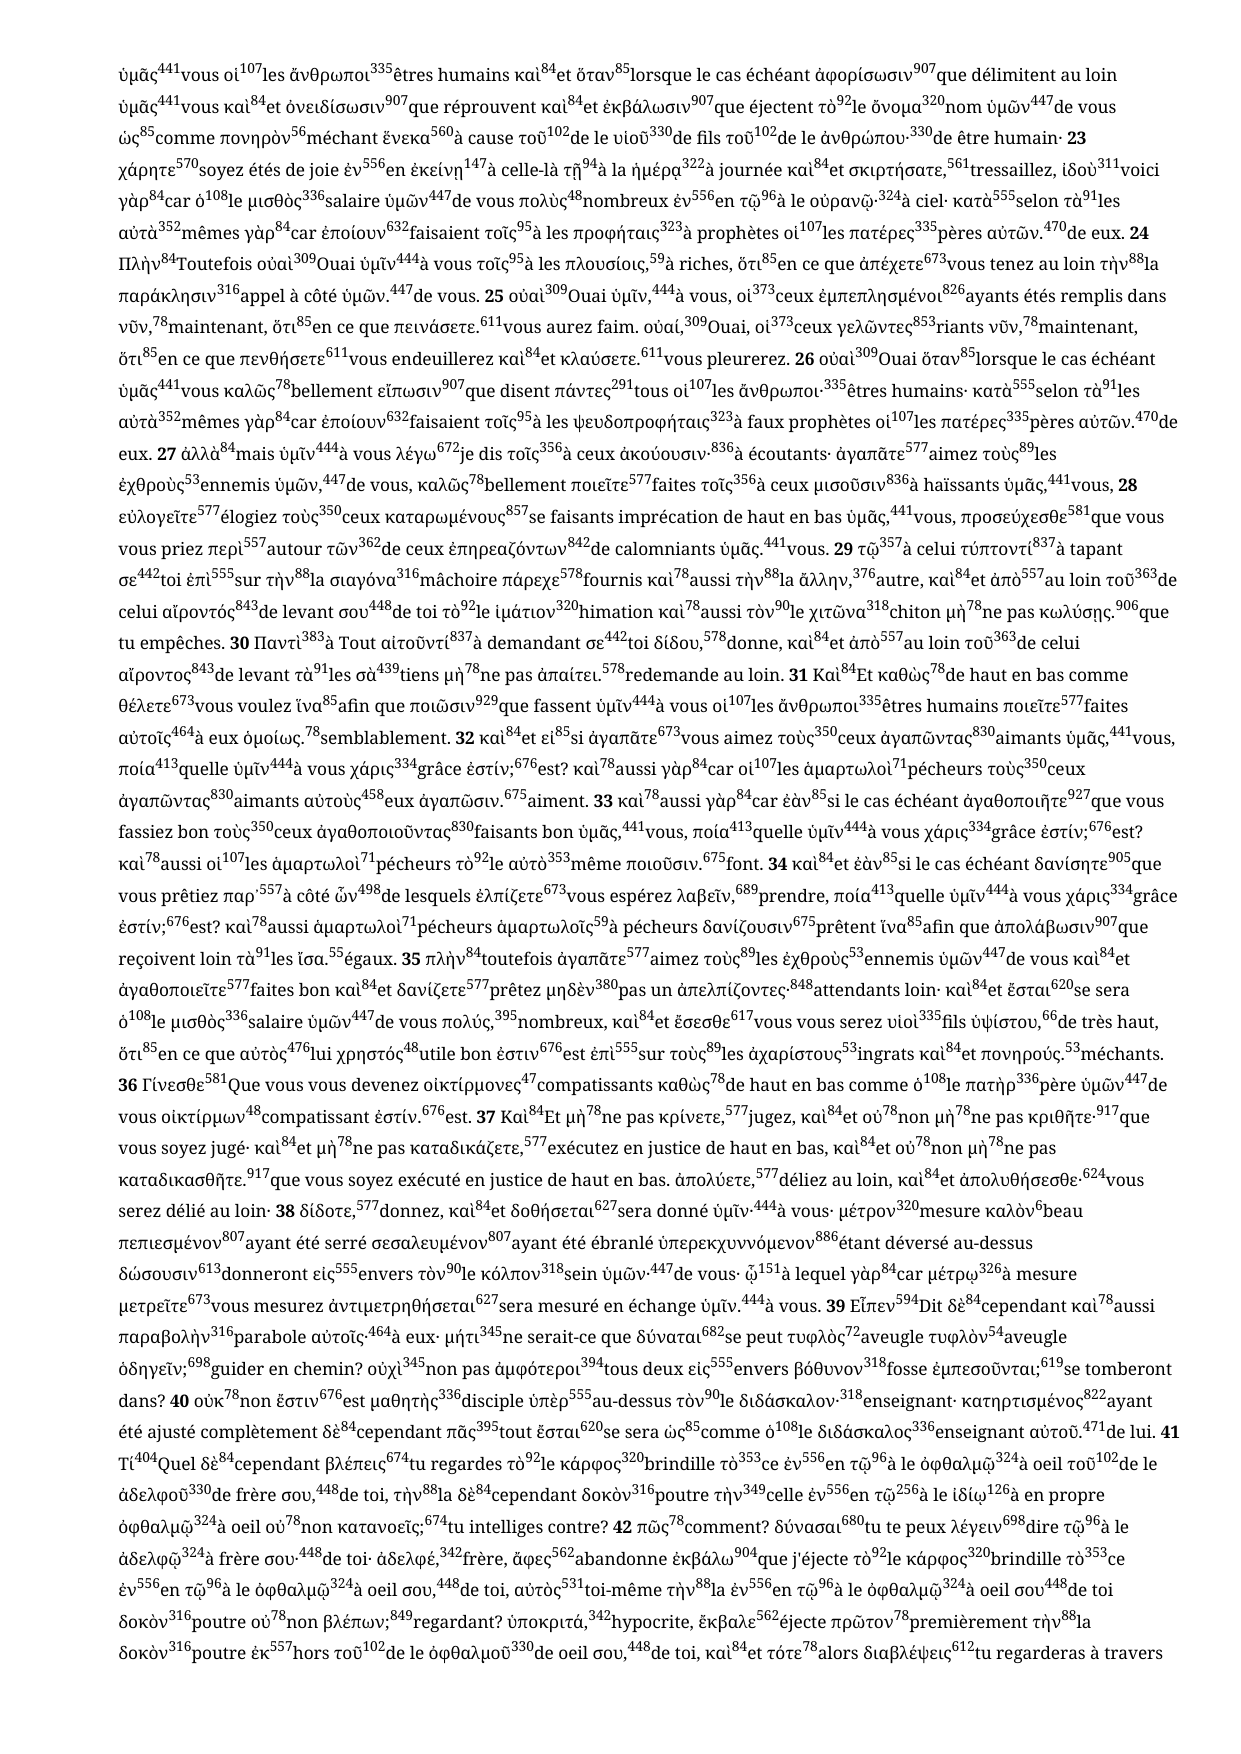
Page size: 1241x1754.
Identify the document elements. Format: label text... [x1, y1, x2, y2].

text 1 Ἐγένετο600Se devint δὲ84cependant ἐν556en σαββάτῳ326à sabbat διαπορεύεσθαι699se aller à travers αὐτὸν459lui διὰ557par σπορίμων,67de champs ensemencés, καὶ84et ἔτιλλον632épilaient οἱ107les μαθηταὶ335disciples αὐτοῦ471de lui καὶ84et ἤσθιον632mangeaient τοὺς89les στάχυας317épis ψώχοντες848froissants ταῖς253à les χερσίν.321à mains. 2 τινὲς394des quelconques δὲ84cependant τῶν101de les Φαρισαίων329de Pharisiens εἶπον·593dirent· τί404quel ποιεῖτε673vous faites ὃ507lequel οὐκ78non ἔξεστιν676est permis τοῖς97à les σάββασιν;325à sabbats? 3 καὶ84et ἀποκριθεὶς769ayant été répondu πρὸς555vers αὐτοὺς458eux εἶπεν594dit ὁ108le Ἰησοῦς·336Iésous· οὐδὲ78non cependant τοῦτο353celui-ci ἀνέγνωτε591vous prîtes connaissance ὃ489lequel ἐποίησεν594fit Δαυὶδ336Dauid ὅτε85lorsque ἐπείνασεν594eut faim αὐτὸς476lui καὶ84et οἱ368ceux μετ᾽557avec αὐτοῦ471de lui ὄντες,848étants, 4 ὡς78comme εἰσῆλθεν594vint à l'intérieur εἰς555envers τὸν90le οἶκον318maison τοῦ102de le θεοῦ330de Dieu καὶ84et τοὺς89les ἄρτους317pains τῆς100de la προθέσεως328de position en avant λαβὼν730ayant pris ἔφαγεν594mangea καὶ84et ἔδωκεν594donna τοῖς356à ceux μετ᾽557avec αὐτοῦ,471de lui, οὓς486lesquels οὐκ78non ἔξεστιν676est permis φαγεῖν689manger εἰ558si μὴ78ne pas μόνους119seuls τοὺς89les ἱερεῖς;317sacrificateurs? 5 καὶ84et ἔλεγεν633disait αὐτοῖς·464à eux· κύριός336Maître ἐστιν676est τοῦ104de le σαββάτου332de sabbat ὁ108le υἱὸς336fils τοῦ102de le ἀνθρώπου.330de être humain. 6 Ἐγένετο600Se devint δὲ84cependant ἐν556en ἑτέρῳ128à autre-différent σαββάτῳ326à sabbat εἰσελθεῖν689venir à l'intérieur αὐτὸν459lui εἰς555envers τὴν88la συναγωγὴν316synagogue καὶ84et διδάσκειν.698enseigner. καὶ84et ἦν633était ἄνθρωπος336être humain ἐκεῖ78là καὶ84et ἡ106la χεὶρ334main αὐτοῦ471de lui ἡ106la δεξιὰ21droite ἦν633était ξηρά.46sèche. 7 παρετηροῦντο638se épiaient δὲ84cependant αὐτὸν459lui οἱ107les γραμματεῖς335scribes καὶ84et οἱ107les Φαρισαῖοι335Pharisiens εἰ85si ἐν556en τῷ98à le σαββάτῳ326à sabbat θεραπεύσει,614soignera, ἵνα85afin que εὕρωσιν907que trouvent κατηγορεῖν698accuser αὐτοῦ.471de lui. 8 αὐτὸς476lui δὲ84cependant ᾔδει667avait su τοὺς89les διαλογισμοὺς317calculs au-travers αὐτῶν,470de eux, εἶπεν594dit δὲ84cependant τῷ96à le ἀνδρὶ324à homme τῷ357à celui ξηρὰν52sèche ἔχοντι837à ayant τὴν88la χεῖρα·316main· ἔγειρε578éveille καὶ84et στῆθι562dresse εἰς555envers τὸ92le μέσον·56au milieu· καὶ84et ἀναστὰς730ayant redressé ἔστη.594dressa. 9 εἶπεν594dit δὲ84cependant ὁ108le Ἰησοῦς336Iésous πρὸς555vers αὐτούς·458eux· ἐπερωτῶ672je demande sur ὑμᾶς441vous εἰ85si ἔξεστιν676est permis τῷ98à le σαββάτῳ326à sabbat ἀγαθοποιῆσαι689faire bon ἢ84ou κακοποιῆσαι,689faire mal, ψυχὴν316âme σῶσαι689sauver ἢ84ou ἀπολέσαι;689perdre au loin? 10 καὶ84et περιβλεψάμενος749se ayant regardé autour πάντας273tous αὐτοὺς458eux εἶπεν594dit αὐτῷ·465à lui· ἔκτεινον562étends dehors τὴν88la χεῖρά316main σου.448de toi. ὁ476celui δὲ84cependant ἐποίησεν594fit καὶ84et ἀποκατεστάθη608fut rétabli complètement ἡ106la χεὶρ334main αὐτοῦ.471de lui. 11 αὐτοὶ475eux δὲ84cependant ἐπλήσθησαν607furent rempli ἀνοίας328de inintelligence καὶ84et διελάλουν632bavardaient en séparant πρὸς555vers ἀλλήλους508les uns les autres τί404quel ἂν345le cas échéant ποιήσαιεν702que fassent τῷ96à le Ἰησοῦ.324à Iésous. 12 Ἐγένετο600Se devint δὲ84cependant ἐν556en ταῖς93à les ἡμέραις321à journées ταύταις146à celles-ci ἐξελθεῖν689sortir αὐτὸν459lui εἰς555envers τὸ92le ὄρος320montagne προσεύξασθαι,691se prier, καὶ84et ἦν633était διανυκτερεύων849passant toute la nuit ἐν556en τῇ94à la προσευχῇ322à prière τοῦ102de le θεοῦ.330de Dieu. 13 Καὶ84Et ὅτε85lorsque ἐγένετο600se devint ἡμέρα,334journée, προσεφώνησεν594sonna auprès τοὺς89les μαθητὰς317disciples αὐτοῦ,471de lui, καὶ84et ἐκλεξάμενος749se ayant élu ἀπ᾽557au loin αὐτῶν470de eux δώδεκα,53douze, οὓς486lesquels καὶ78aussi ἀποστόλους317envoyés ὠνόμασεν·594nomma· 14 Σίμωνα318Simon ὃν487lequel καὶ78aussi ὠνόμασεν594nomma Πέτρον,318Pierre, καὶ84et Ἀνδρέαν318André τὸν90le ἀδελφὸν318frère αὐτοῦ,471de lui, καὶ84et Ἰάκωβον318Iakobos καὶ84et Ἰωάννην318Ioannes καὶ84et Φίλιππον318Philippe καὶ84et Βαρθολομαῖον318Bar-Tolomaï 15 καὶ84et Μαθθαῖον318Matthaios καὶ84et Θωμᾶν318Thomas καὶ84et Ἰάκωβον318Iakobos Ἁλφαίου330de Alphaios καὶ84et Σίμωνα318Simon τὸν351celui καλούμενον884étant appelé ζηλωτὴν318zélote 16 καὶ84et Ἰούδαν318Iouda Ἰακώβου330de Iakobos καὶ84et Ἰούδαν318Iouda Ἰσκαριώθ,318Iskariote, ὃς505lequel ἐγένετο600se devint προδότης.336traître. 17 Καὶ84Et καταβὰς730ayant descendu μετ᾽557avec αὐτῶν470de eux ἔστη594dressa ἐπὶ557sur τόπου330de lieu πεδινοῦ,17de plat, καὶ84et ὄχλος336foule πολὺς292nombreux μαθητῶν329de disciples αὐτοῦ,471de lui, καὶ84et πλῆθος338multitude πολὺ294nombreux τοῦ102de le λαοῦ330de peuple ἀπὸ557au loin πάσης284de toute τῆς100de la Ἰουδαίας328de Ioudaia καὶ84et Ἰερουσαλὴμ328de Ierousalem καὶ84et τῆς100de la παραλίου15de coté de mer Τύρου328de Tyr καὶ84et Σιδῶνος,328de Sidon, 18 οἳ504lesquels ἦλθον593vinrent ἀκοῦσαι689écouter αὐτοῦ471de lui καὶ84et ἰαθῆναι692être guéri ἀπὸ557au loin τῶν99de les νόσων327de maladies αὐτῶν·470de eux· καὶ84et οἱ368ceux ἐνοχλούμενοι899étants remués en foule au-dedans ἀπὸ557au loin πνευμάτων331de souffles ἀκαθάρτων18de impurs ἐθεραπεύοντο,643étaient soigné, 19 καὶ84et πᾶς292tout ὁ108le ὄχλος336foule ἐζήτουν632cherchaient ἅπτεσθαι699se toucher αὐτοῦ,471de lui, ὅτι85en ce que δύναμις334puissance παρ᾽557à côté αὐτοῦ471de lui ἐξήρχετο639se sortait καὶ84et ἰᾶτο639se guérissait πάντας.377tous. 20 Καὶ84Et αὐτὸς476lui ἐπάρας730ayant surélevé τοὺς89les ὀφθαλμοὺς317yeux αὐτοῦ471de lui εἰς555envers τοὺς89les μαθητὰς317disciples αὐτοῦ471de lui ἔλεγεν·633disait· Μακάριοι47Bienheureux οἱ107les πτωχοί,71pauvres, ὅτι85en ce que ὑμετέρα449votres ἐστὶν676est ἡ106la βασιλεία334royauté τοῦ102de le θεοῦ.330de Dieu. 21 μακάριοι47bienheureux οἱ368ceux πεινῶντες848ayants faim νῦν,78maintenant, ὅτι85en ce que χορτασθήσεσθε.624vous serez fourragé. μακάριοι47bienheureux οἱ368ceux κλαίοντες848pleurants νῦν,78maintenant, ὅτι85en ce que γελάσετε.611vous rirez. 22 μακάριοί47bienheureux ἐστε673vous êtes ὅταν85lorsque le cas échéant μισήσωσιν907que haïssent ὑμᾶς441vous οἱ107les ἄνθρωποι335êtres humains καὶ84et ὅταν85lorsque le cas échéant ἀφορίσωσιν907que délimitent au loin ὑμᾶς441vous καὶ84et ὀνειδίσωσιν907que réprouvent καὶ84et ἐκβάλωσιν907que éjectent τὸ92le ὄνομα320nom ὑμῶν447de vous ὡς85comme πονηρὸν56méchant ἕνεκα560à cause τοῦ102de le υἱοῦ330de fils τοῦ102de le ἀνθρώπου·330de être humain· 23 χάρητε570soyez étés de joie ἐν556en ἐκείνῃ147à celle-là τῇ94à la ἡμέρᾳ322à journée καὶ84et σκιρτήσατε,561tressaillez, ἰδοὺ311voici γὰρ84car ὁ108le μισθὸς336salaire ὑμῶν447de vous πολὺς48nombreux ἐν556en τῷ96à le οὐρανῷ·324à ciel· κατὰ555selon τὰ91les αὐτὰ352mêmes γὰρ84car ἐποίουν632faisaient τοῖς95à les προφήταις323à prophètes οἱ107les πατέρες335pères αὐτῶν.470de eux. 24 Πλὴν84Toutefois οὐαὶ309Ouai ὑμῖν444à vous τοῖς95à les πλουσίοις,59à riches, ὅτι85en ce que ἀπέχετε673vous tenez au loin τὴν88la παράκλησιν316appel à côté ὑμῶν.447de vous. 25 οὐαὶ309Ouai ὑμῖν,444à vous, οἱ373ceux ἐμπεπλησμένοι826ayants étés remplis dans νῦν,78maintenant, ὅτι85en ce que πεινάσετε.611vous aurez faim. οὐαί,309Ouai, οἱ373ceux γελῶντες853riants νῦν,78maintenant, ὅτι85en ce que πενθήσετε611vous endeuillerez καὶ84et κλαύσετε.611vous pleurerez. 26 οὐαὶ309Ouai ὅταν85lorsque le cas échéant ὑμᾶς441vous καλῶς78bellement εἴπωσιν907que disent πάντες291tous οἱ107les ἄνθρωποι·335êtres humains· κατὰ555selon τὰ91les αὐτὰ352mêmes γὰρ84car ἐποίουν632faisaient τοῖς95à les ψευδοπροφήταις323à faux prophètes οἱ107les πατέρες335pères αὐτῶν.470de eux. 27 ἀλλὰ84mais ὑμῖν444à vous λέγω672je dis τοῖς356à ceux ἀκούουσιν·836à écoutants· ἀγαπᾶτε577aimez τοὺς89les ἐχθροὺς53ennemis ὑμῶν,447de vous, καλῶς78bellement ποιεῖτε577faites τοῖς356à ceux μισοῦσιν836à haïssants ὑμᾶς,441vous, 28 εὐλογεῖτε577élogiez τοὺς350ceux καταρωμένους857se faisants imprécation de haut en bas ὑμᾶς,441vous, προσεύχεσθε581que vous vous priez περὶ557autour τῶν362de ceux ἐπηρεαζόντων842de calomniants ὑμᾶς.441vous. 29 τῷ357à celui τύπτοντί837à tapant σε442toi ἐπὶ555sur τὴν88la σιαγόνα316mâchoire πάρεχε578fournis καὶ78aussi τὴν88la ἄλλην,376autre, καὶ84et ἀπὸ557au loin τοῦ363de celui αἴροντός843de levant σου448de toi τὸ92le ἱμάτιον320himation καὶ78aussi τὸν90le χιτῶνα318chiton μὴ78ne pas κωλύσῃς.906que tu empêches. 30 Παντὶ383à Tout αἰτοῦντί837à demandant σε442toi δίδου,578donne, καὶ84et ἀπὸ557au loin τοῦ363de celui αἴροντος843de levant τὰ91les σὰ439tiens μὴ78ne pas ἀπαίτει.578redemande au loin. 31 Καὶ84Et καθὼς78de haut en bas comme θέλετε673vous voulez ἵνα85afin que ποιῶσιν929que fassent ὑμῖν444à vous οἱ107les ἄνθρωποι335êtres humains ποιεῖτε577faites αὐτοῖς464à eux ὁμοίως.78semblablement. 32 καὶ84et εἰ85si ἀγαπᾶτε673vous aimez τοὺς350ceux ἀγαπῶντας830aimants ὑμᾶς,441vous, ποία413quelle ὑμῖν444à vous χάρις334grâce ἐστίν;676est? καὶ78aussi γὰρ84car οἱ107les ἁμαρτωλοὶ71pécheurs τοὺς350ceux ἀγαπῶντας830aimants αὐτοὺς458eux ἀγαπῶσιν.675aiment. 33 καὶ78aussi γὰρ84car ἐὰν85si le cas échéant ἀγαθοποιῆτε927que vous fassiez bon τοὺς350ceux ἀγαθοποιοῦντας830faisants bon ὑμᾶς,441vous, ποία413quelle ὑμῖν444à vous χάρις334grâce ἐστίν;676est? καὶ78aussi οἱ107les ἁμαρτωλοὶ71pécheurs τὸ92le αὐτὸ353même ποιοῦσιν.675font. 34 καὶ84et ἐὰν85si le cas échéant δανίσητε905que vous prêtiez παρ᾽557à côté ὧν498de lesquels ἐλπίζετε673vous espérez λαβεῖν,689prendre, ποία413quelle ὑμῖν444à vous χάρις334grâce ἐστίν;676est? καὶ78aussi ἁμαρτωλοὶ71pécheurs ἁμαρτωλοῖς59à pécheurs δανίζουσιν675prêtent ἵνα85afin que ἀπολάβωσιν907que reçoivent loin τὰ91les ἴσα.55égaux. 35 πλὴν84toutefois ἀγαπᾶτε577aimez τοὺς89les ἐχθροὺς53ennemis ὑμῶν447de vous καὶ84et ἀγαθοποιεῖτε577faites bon καὶ84et δανίζετε577prêtez μηδὲν380pas un ἀπελπίζοντες·848attendants loin· καὶ84et ἔσται620se sera ὁ108le μισθὸς336salaire ὑμῶν447de vous πολύς,395nombreux, καὶ84et ἔσεσθε617vous vous serez υἱοὶ335fils ὑψίστου,66de très haut, ὅτι85en ce que αὐτὸς476lui χρηστός48utile bon ἐστιν676est ἐπὶ555sur τοὺς89les ἀχαρίστους53ingrats καὶ84et πονηρούς.53méchants. 36 Γίνεσθε581Que vous vous devenez οἰκτίρμονες47compatissants καθὼς78de haut en bas comme ὁ108le πατὴρ336père ὑμῶν447de vous οἰκτίρμων48compatissant ἐστίν.676est. 37 Καὶ84Et μὴ78ne pas κρίνετε,577jugez, καὶ84et οὐ78non μὴ78ne pas κριθῆτε·917que vous soyez jugé· καὶ84et μὴ78ne pas καταδικάζετε,577exécutez en justice de haut en bas, καὶ84et οὐ78non μὴ78ne pas καταδικασθῆτε.917que vous soyez exécuté en justice de haut en bas. ἀπολύετε,577déliez au loin, καὶ84et ἀπολυθήσεσθε·624vous serez délié au loin· 38 δίδοτε,577donnez, καὶ84et δοθήσεται627sera donné ὑμῖν·444à vous· μέτρον320mesure καλὸν6beau πεπιεσμένον807ayant été serré σεσαλευμένον807ayant été ébranlé ὑπερεκχυννόμενον886étant déversé au-dessus δώσουσιν613donneront εἰς555envers τὸν90le κόλπον318sein ὑμῶν·447de vous· ᾧ151à lequel γὰρ84car μέτρῳ326à mesure μετρεῖτε673vous mesurez ἀντιμετρηθήσεται627sera mesuré en échange ὑμῖν.444à vous. 39 Εἶπεν594Dit δὲ84cependant καὶ78aussi παραβολὴν316parabole αὐτοῖς·464à eux· μήτι345ne serait-ce que δύναται682se peut τυφλὸς72aveugle τυφλὸν54aveugle ὁδηγεῖν;698guider en chemin? οὐχὶ345non pas ἀμφότεροι394tous deux εἰς555envers βόθυνον318fosse ἐμπεσοῦνται;619se tomberont dans? 40 οὐκ78non ἔστιν676est μαθητὴς336disciple ὑπὲρ555au-dessus τὸν90le διδάσκαλον·318enseignant· κατηρτισμένος822ayant été ajusté complètement δὲ84cependant πᾶς395tout ἔσται620se sera ὡς85comme ὁ108le διδάσκαλος336enseignant αὐτοῦ.471de lui. 41 Τί404Quel δὲ84cependant βλέπεις674tu regardes τὸ92le κάρφος320brindille τὸ353ce ἐν556en τῷ96à le ὀφθαλμῷ324à oeil τοῦ102de le ἀδελφοῦ330de frère σου,448de toi, τὴν88la δὲ84cependant δοκὸν316poutre τὴν349celle ἐν556en τῷ256à le ἰδίῳ126à en propre ὀφθαλμῷ324à oeil οὐ78non κατανοεῖς;674tu intelliges contre? 42 πῶς78comment? δύνασαι680tu te peux λέγειν698dire τῷ96à le ἀδελφῷ324à frère σου·448de toi· ἀδελφέ,342frère, ἄφες562abandonne ἐκβάλω904que j'éjecte τὸ92le κάρφος320brindille τὸ353ce ἐν556en τῷ96à le ὀφθαλμῷ324à oeil σου,448de toi, αὐτὸς531toi-même τὴν88la ἐν556en τῷ96à le ὀφθαλμῷ324à oeil σου448de toi δοκὸν316poutre οὐ78non βλέπων;849regardant? ὑποκριτά,342hypocrite, ἔκβαλε562éjecte πρῶτον78premièrement τὴν88la δοκὸν316poutre ἐκ557hors τοῦ102de le ὀφθαλμοῦ330de oeil σου,448de toi, καὶ84et τότε78alors διαβλέψεις612tu regarderas à travers τὸ92le κάρφος320brindille τὸ353ce ἐν556en τῷ96à le ὀφθαλμῷ324à oeil τοῦ102de le ἀδελφοῦ330de frère σου448de toi ἐκβαλεῖν.689éjecter. 43 Οὐ78Non γάρ84car ἐστιν676est δένδρον338arbre καλὸν25beau ποιοῦν851faisant καρπὸν318fruit σαπρόν,4pourri, οὐδὲ84non cependant πάλιν78de nouveau δένδρον338arbre σαπρὸν25pourri ποιοῦν851faisant καρπὸν318fruit καλόν.4beau. 44 ἕκαστον397chacun γὰρ84car δένδρον338arbre ἐκ557hors τοῦ262de le ἰδίου132de en propre καρποῦ330de fruit γινώσκεται·688est connu· οὐ78non γὰρ84car ἐξ557hors ἀκανθῶν327de épines συλλέγουσιν675cueillent ensemble σῦκα319figues οὐδὲ84non cependant ἐκ557hors βάτου328de buisson de ronce σταφυλὴν316grappe de raisins τρυγῶσιν.675vendangent. 45 ὁ108le ἀγαθὸς23bon ἄνθρωπος336être humain ἐκ557hors τοῦ102de le ἀγαθοῦ17de bon θησαυροῦ330de trésor τῆς100de la καρδίας328de coeur προφέρει676porte en avant τὸ92le ἀγαθόν,56bon, καὶ84et ὁ108le πονηρὸς72méchant ἐκ557hors τοῦ102de le πονηροῦ66de méchant προφέρει676porte en avant τὸ92le πονηρόν·56méchant· ἐκ557hors γὰρ84car περισσεύματος332de superflu καρδίας328de coeur λαλεῖ676bavarde τὸ110le στόμα338bouche αὐτοῦ.471de lui. 46 Τί404Quel δέ84cependant με422moi καλεῖτε·673vous appelez· κύριε342Maître κύριε,342Maître, καὶ84et οὐ78non ποιεῖτε673vous faites ἃ488lesquels λέγω;672je dis? 47 Πᾶς395Tout ὁ505celui ἐρχόμενος876se venant πρός555vers με422moi καὶ84et ἀκούων849écoutant μου429de moi τῶν101de les λόγων329de discours καὶ84et ποιῶν849faisant αὐτούς,458eux, ὑποδείξω610je montrerai en dessous ὑμῖν444à vous τίνι406à quel ἐστὶν676est ὅμοιος·48semblable· 48 ὅμοιός48semblable ἐστιν676est ἀνθρώπῳ324à être humain οἰκοδομοῦντι837à édifiant en maison οἰκίαν316maison d'habitation ὃς505lequel ἔσκαψεν594bêcha καὶ84et ἐβάθυνεν594approfondit καὶ84et ἔθηκεν594posa θεμέλιον318fondement ἐπὶ555sur τὴν88la πέτραν·316roche· πλημμύρης328de inondation δὲ84cependant γενομένης741de se ayante devenue προσέρηξεν594fracassa auprès ὁ108le ποταμὸς336fleuve τῇ94à la οἰκίᾳ322à maison d'habitation ἐκείνῃ,147à celle-là, καὶ84et οὐκ78non ἴσχυσεν594eut la ténacité σαλεῦσαι689ébranler αὐτὴν457elle διὰ555par le fait de τὸ353ce καλῶς78bellement οἰκοδομῆσθαι697avoir été édifié en maison αὐτήν.457elle. 49 ὁ369celui δὲ84cependant ἀκούσας730ayant écouté καὶ84et μὴ78ne pas ποιήσας730ayant fait ὅμοιός48semblable ἐστιν676est ἀνθρώπῳ324à être humain οἰκοδομήσαντι722à ayant édifié en maison οἰκίαν316maison d'habitation ἐπὶ555sur τὴν88la γῆν316terre χωρὶς560séparément θεμελίου,330de fondement, ᾗ491à laquelle προσέρρηξεν594fracassa auprès ὁ108le ποταμός,336fleuve, καὶ84et εὐθὺς78directement συνέπεσεν594tomba ensemble καὶ84et ἐγένετο600se devint τὸ110le ῥῆγμα338fracture τῆς100de la οἰκίας328de maison d'habitation ἐκείνης153de celle-là μέγα.50grand. [118, 59, 1181, 1665]
